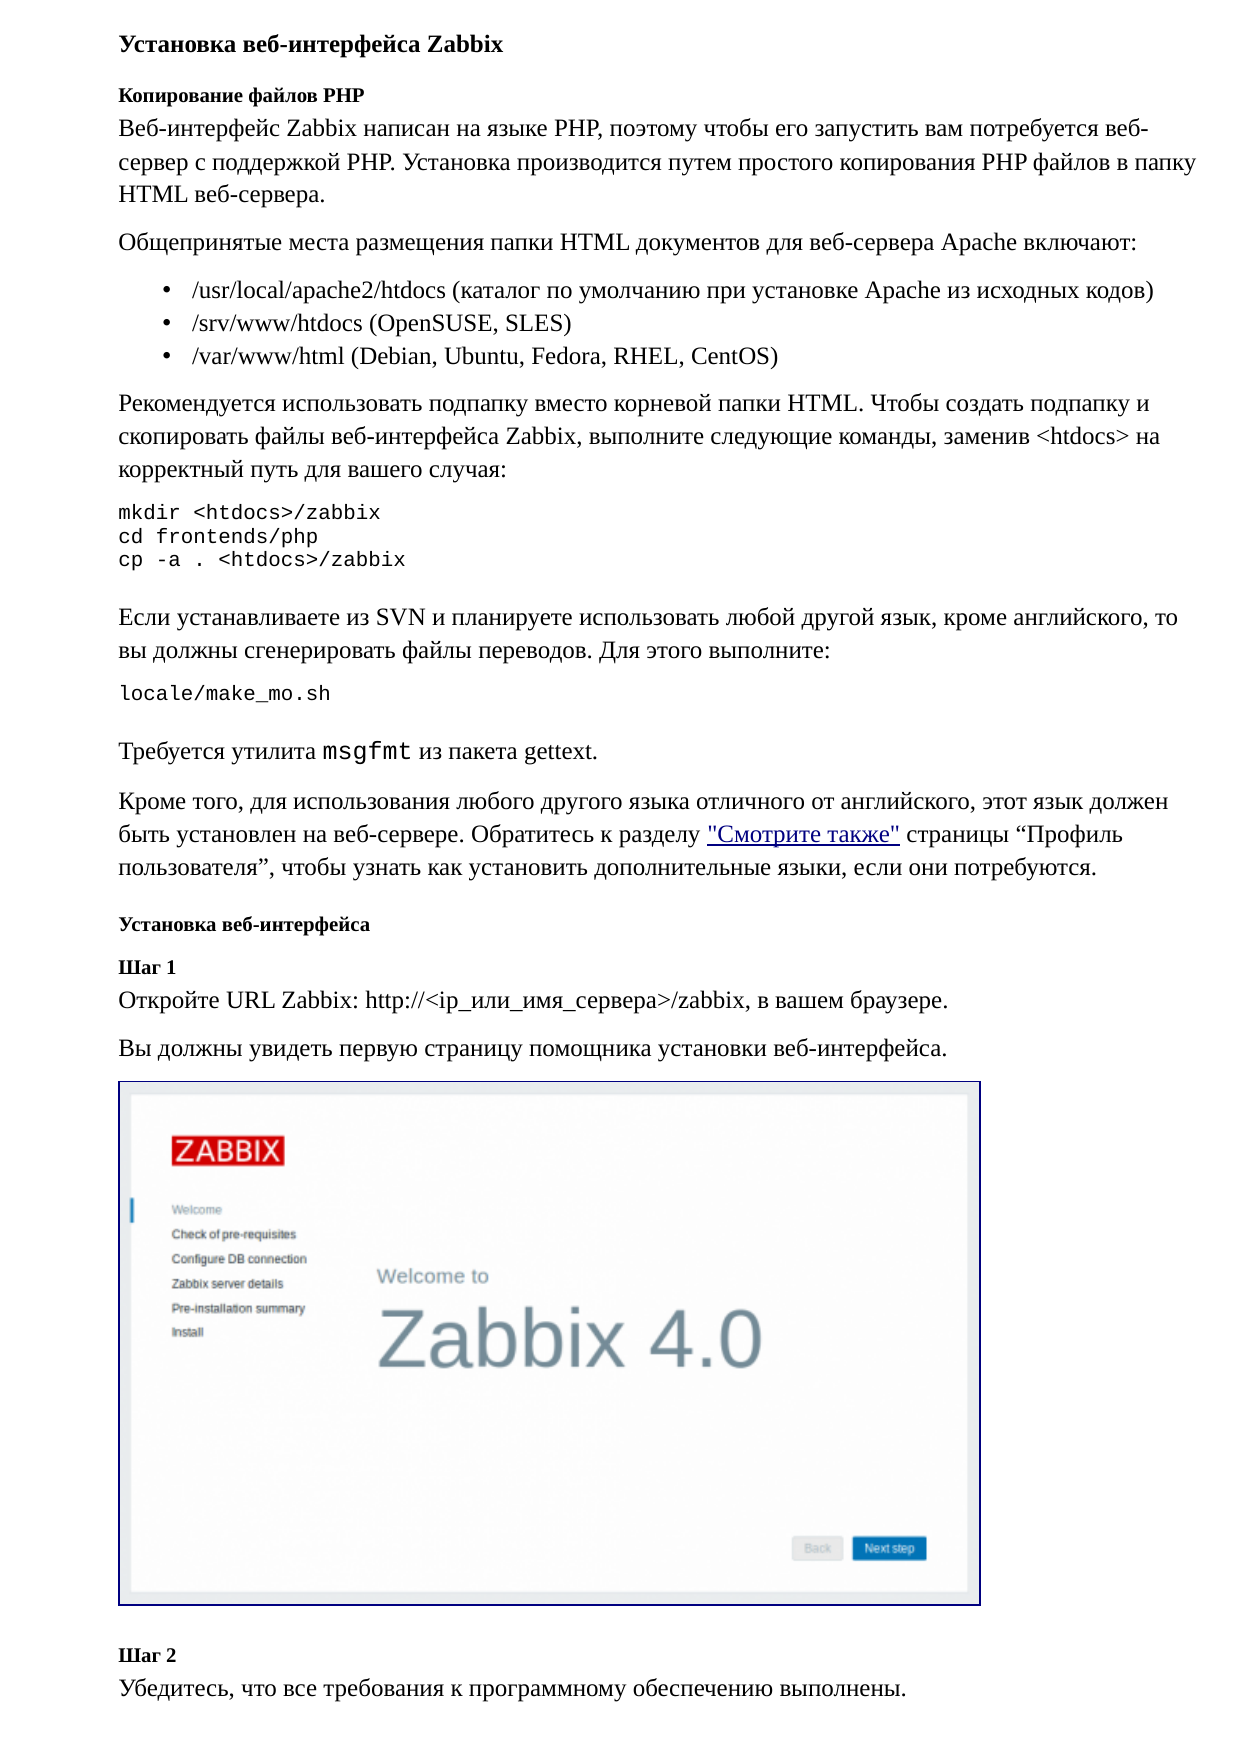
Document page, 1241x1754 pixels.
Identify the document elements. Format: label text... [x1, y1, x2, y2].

subtitle Копирование файлов PHP [118, 83, 1211, 107]
list /srv/www/htdocs (OpenSUSE, SLES) [162, 308, 1211, 337]
subtitle Установка веб-интерфейса Zabbix [118, 29, 1211, 58]
list /var/www/html (Debian, Ubuntu, Fedora, RHEL, CentOS) [162, 341, 1211, 369]
text Кроме того, для использования любого другого языка отличного от английского, этот язык должен быть установлен на веб-сервере. Обратитесь к разделу "Смотрите также" страницы “Профиль пользователя”, чтобы узнать как установить дополнительные языки, если они потребуются. [118, 786, 1211, 881]
picture [120, 1082, 979, 1604]
text cp -a . <htdocs>/zabbix [118, 549, 1211, 573]
text Вы должны увидеть первую страницу помощника установки веб-интерфейса. [118, 1033, 1211, 1062]
text Требуется утилита msgfmt из пакета gettext. [118, 736, 1211, 767]
text Если устанавливаете из SVN и планируете использовать любой другой язык, кроме английского, то вы должны сгенерировать файлы переводов. Для этого выполните: [118, 602, 1211, 664]
subtitle Установка веб-интерфейса [118, 912, 1211, 936]
subtitle Шаг 1 [118, 955, 1211, 979]
subtitle Шаг 2 [118, 1642, 1211, 1667]
text Откройте URL Zabbix: http://<ip_или_имя_сервера>/zabbix, в вашем браузере. [118, 986, 1211, 1014]
text locale/make_mo.sh [118, 683, 1211, 707]
list /usr/local/apache2/htdocs (каталог по умолчанию при установке Apache из исходных кодов) [162, 275, 1211, 303]
text Веб-интерфейс Zabbix написан на языке PHP, поэтому чтобы его запустить вам потребуется веб-сервер с поддержкой PHP. Установка производится путем простого копирования PHP файлов в папку HTML веб-сервера. [118, 113, 1211, 208]
text mkdir <htdocs>/zabbix [118, 502, 1211, 526]
text cd frontends/php [118, 526, 1211, 549]
text Общепринятые места размещения папки HTML документов для веб-сервера Apache включают: [118, 227, 1211, 256]
text Рекомендуется использовать подпапку вместо корневой папки HTML. Чтобы создать подпапку и скопировать файлы веб-интерфейса Zabbix, выполните следующие команды, заменив <htdocs> на корректный путь для вашего случая: [118, 388, 1211, 483]
text Убедитесь, что все требования к программному обеспечению выполнены. [118, 1673, 1211, 1702]
